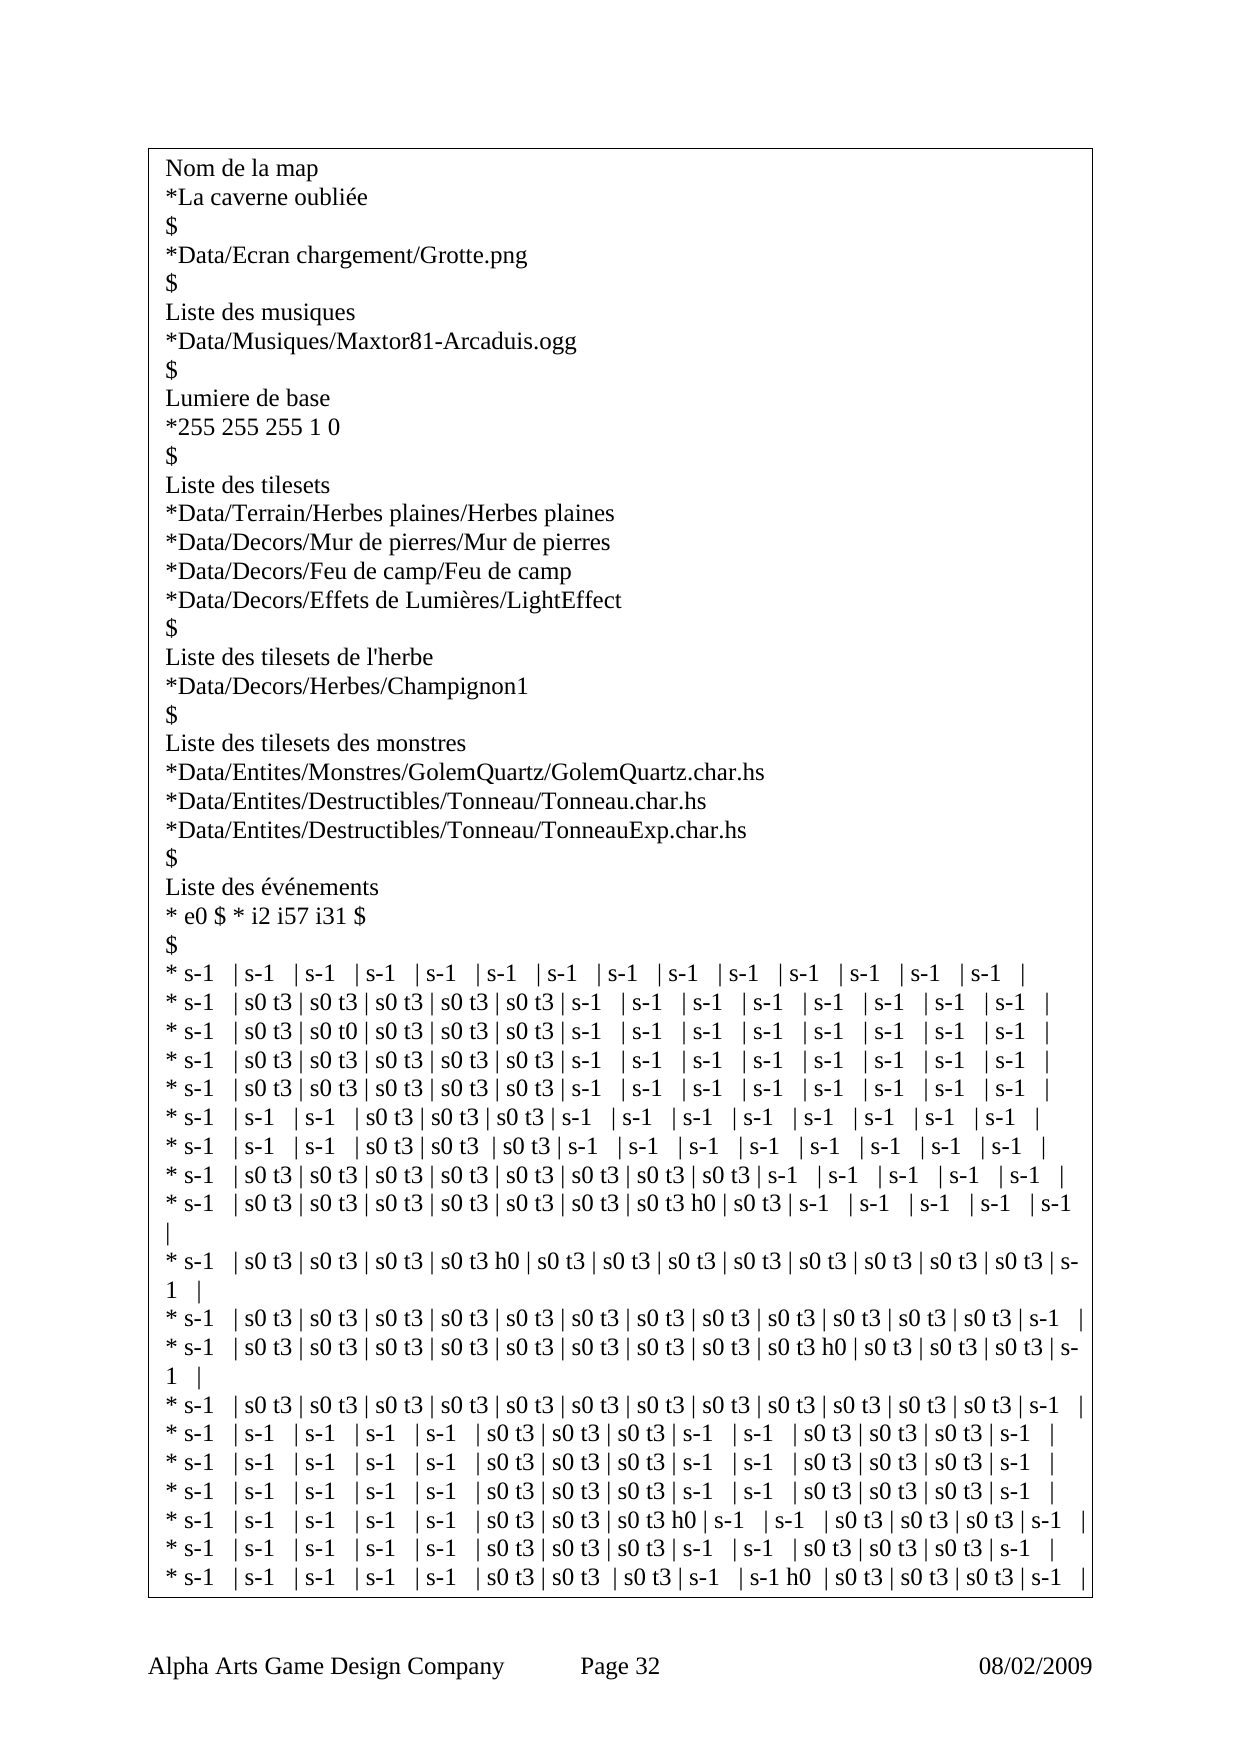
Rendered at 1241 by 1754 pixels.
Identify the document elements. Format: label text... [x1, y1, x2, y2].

table_header Nom de la map *La caverne oubliée $ *Data/Ecran chargement/Grotte.png $ Liste des musiques *Data/Musiques/Maxtor81-Arcaduis.ogg $ Lumiere de base *255 255 255 1 0 $ Liste des tilesets *Data/Terrain/Herbes plaines/Herbes plaines *Data/Decors/Mur de pierres/Mur de pierres *Data/Decors/Feu de camp/Feu de camp *Data/Decors/Effets de Lumières/LightEffect $ Liste des tilesets de l'herbe *Data/Decors/Herbes/Champignon1 $ Liste des tilesets des monstres *Data/Entites/Monstres/GolemQuartz/GolemQuartz.char.hs *Data/Entites/Destructibles/Tonneau/Tonneau.char.hs *Data/Entites/Destructibles/Tonneau/TonneauExp.char.hs $ Liste des événements * e0 $ * i2 i57 i31 $ $ * s-1 | s-1 | s-1 | s-1 | s-1 | s-1 | s-1 | s-1 | s-1 | s-1 | s-1 | s-1 | s-1 | s-1 | * s-1 | s0 t3 | s0 t3 | s0 t3 | s0 t3 | s0 t3 | s-1 | s-1 | s-1 | s-1 | s-1 | s-1 | s-1 | s-1 | * s-1 | s0 t3 | s0 t0 | s0 t3 | s0 t3 | s0 t3 | s-1 | s-1 | s-1 | s-1 | s-1 | s-1 | s-1 | s-1 | * s-1 | s0 t3 | s0 t3 | s0 t3 | s0 t3 | s0 t3 | s-1 | s-1 | s-1 | s-1 | s-1 | s-1 | s-1 | s-1 | * s-1 | s0 t3 | s0 t3 | s0 t3 | s0 t3 | s0 t3 | s-1 | s-1 | s-1 | s-1 | s-1 | s-1 | s-1 | s-1 | * s-1 | s-1 | s-1 | s0 t3 | s0 t3 | s0 t3 | s-1 | s-1 | s-1 | s-1 | s-1 | s-1 | s-1 | s-1 | * s-1 | s-1 | s-1 | s0 t3 | s0 t3 | s0 t3 | s-1 | s-1 | s-1 | s-1 | s-1 | s-1 | s-1 | s-1 | * s-1 | s0 t3 | s0 t3 | s0 t3 | s0 t3 | s0 t3 | s0 t3 | s0 t3 | s0 t3 | s-1 | s-1 | s-1 | s-1 | s-1 | * s-1 | s0 t3 | s0 t3 | s0 t3 | s0 t3 | s0 t3 | s0 t3 | s0 t3 h0 | s0 t3 | s-1 | s-1 | s-1 | s-1 | s-1 | * s-1 | s0 t3 | s0 t3 | s0 t3 | s0 t3 h0 | s0 t3 | s0 t3 | s0 t3 | s0 t3 | s0 t3 | s0 t3 | s0 t3 | s0 t3 | s-1 | * s-1 | s0 t3 | s0 t3 | s0 t3 | s0 t3 | s0 t3 | s0 t3 | s0 t3 | s0 t3 | s0 t3 | s0 t3 | s0 t3 | s0 t3 | s-1 | * s-1 | s0 t3 | s0 t3 | s0 t3 | s0 t3 | s0 t3 | s0 t3 | s0 t3 | s0 t3 | s0 t3 h0 | s0 t3 | s0 t3 | s0 t3 | s-1 | * s-1 | s0 t3 | s0 t3 | s0 t3 | s0 t3 | s0 t3 | s0 t3 | s0 t3 | s0 t3 | s0 t3 | s0 t3 | s0 t3 | s0 t3 | s-1 | * s-1 | s-1 | s-1 | s-1 | s-1 | s0 t3 | s0 t3 | s0 t3 | s-1 | s-1 | s0 t3 | s0 t3 | s0 t3 | s-1 | * s-1 | s-1 | s-1 | s-1 | s-1 | s0 t3 | s0 t3 | s0 t3 | s-1 | s-1 | s0 t3 | s0 t3 | s0 t3 | s-1 | * s-1 | s-1 | s-1 | s-1 | s-1 | s0 t3 | s0 t3 | s0 t3 | s-1 | s-1 | s0 t3 | s0 t3 | s0 t3 | s-1 | * s-1 | s-1 | s-1 | s-1 | s-1 | s0 t3 | s0 t3 | s0 t3 h0 | s-1 | s-1 | s0 t3 | s0 t3 | s0 t3 | s-1 | * s-1 | s-1 | s-1 | s-1 | s-1 | s0 t3 | s0 t3 | s0 t3 | s-1 | s-1 | s0 t3 | s0 t3 | s0 t3 | s-1 | * s-1 | s-1 | s-1 | s-1 | s-1 | s0 t3 | s0 t3 | s0 t3 | s-1 | s-1 h0 | s0 t3 | s0 t3 | s0 t3 | s-1 | [149, 149, 1092, 1597]
